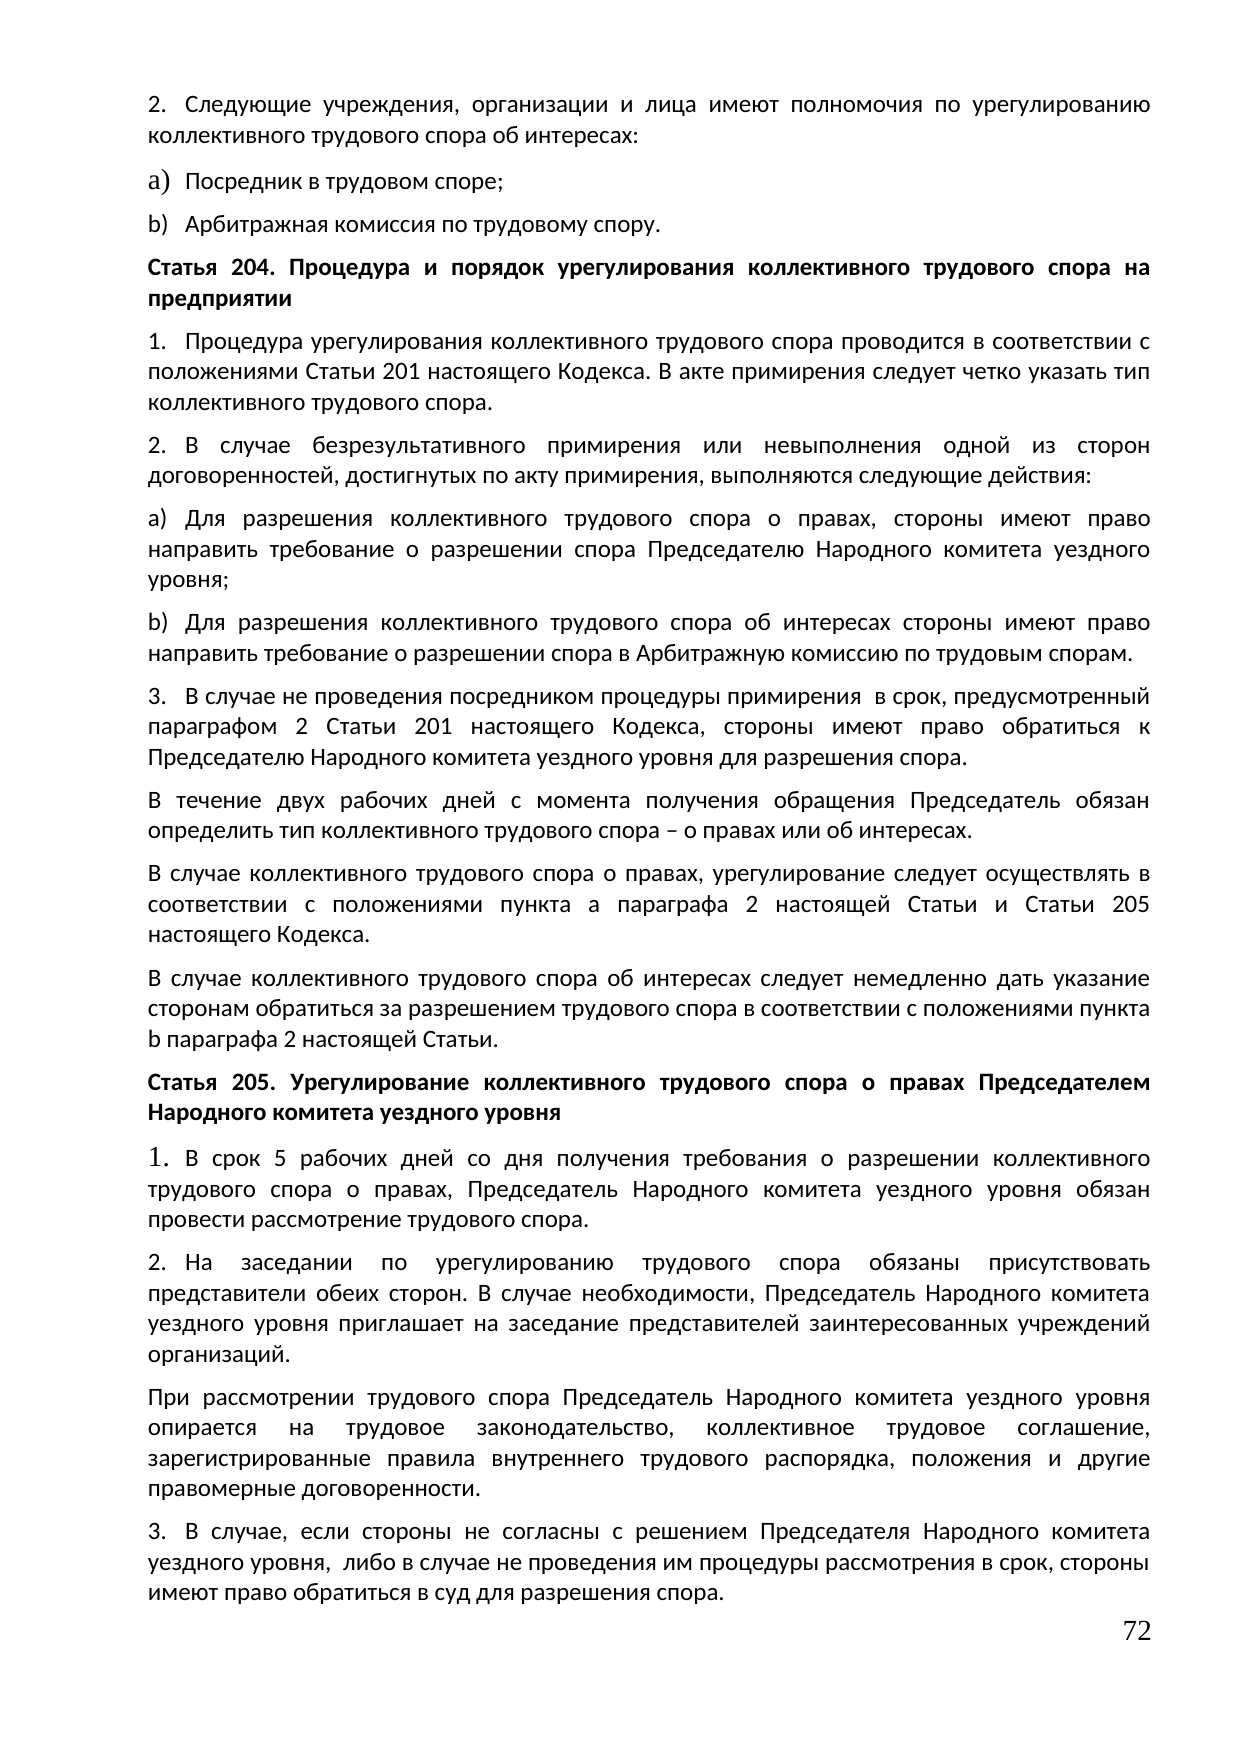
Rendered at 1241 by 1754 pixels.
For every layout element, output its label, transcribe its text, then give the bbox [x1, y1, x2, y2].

list В случае коллективного трудового спора о правах, урегулирование следует осуществлять в соответствии с положениями пункта а параграфа 2 настоящей Статьи и Статьи 205 настоящего Кодекса. [148, 858, 1152, 949]
text Статья 205. Урегулирование коллективного трудового спора о правах Председателем Народного комитета уездного уровня [148, 1066, 1152, 1127]
list В случае, если стороны не согласны с решением Председателя Народного комитета уездного уровня, либо в случае не проведения им процедуры рассмотрения в срок, стороны имеют право обратиться в суд для разрешения спора. [148, 1516, 1152, 1607]
text В случае коллективного трудового спора об интересах следует немедленно дать указание сторонам обратиться за разрешением трудового спора в соответствии с положениями пункта b параграфа 2 настоящей Статьи. [148, 962, 1152, 1053]
list Следующие учреждения, организации и лица имеют полномочия по урегулированию коллективного трудового спора об интересах: [148, 89, 1152, 150]
list Посредник в трудовом споре; [148, 162, 1152, 196]
list Для разрешения коллективного трудового спора о правах, стороны имеют право направить требование о разрешении спора Председателю Народного комитета уездного уровня; [148, 502, 1152, 594]
list Процедура урегулирования коллективного трудового спора проводится в соответствии с положениями Статьи 201 настоящего Кодекса. В акте примирения следует четко указать тип коллективного трудового спора. [148, 325, 1152, 416]
list В случае безрезультативного примирения или невыполнения одной из сторон договоренностей, достигнутых по акту примирения, выполняются следующие действия: [148, 429, 1152, 490]
list При рассмотрении трудового спора Председатель Народного комитета уездного уровня опирается на трудовое законодательство, коллективное трудовое соглашение, зарегистрированные правила внутреннего трудового распорядка, положения и другие правомерные договоренности. [148, 1381, 1152, 1503]
list В случае не проведения посредником процедуры примирения в срок, предусмотренный параграфом 2 Статьи 201 настоящего Кодекса, стороны имеют право обратиться к Председателю Народного комитета уездного уровня для разрешения спора. [148, 680, 1152, 772]
list В срок 5 рабочих дней со дня получения требования о разрешении коллективного трудового спора о правах, Председатель Народного комитета уездного уровня обязан провести рассмотрение трудового спора. [148, 1139, 1152, 1234]
list Для разрешения коллективного трудового спора об интересах стороны имеют право направить требование о разрешении спора в Арбитражную комиссию по трудовым спорам. [148, 606, 1152, 667]
list Арбитражная комиссия по трудовому спору. [148, 208, 1152, 239]
list На заседании по урегулированию трудового спора обязаны присутствовать представители обеих сторон. В случае необходимости, Председатель Народного комитета уездного уровня приглашает на заседание представителей заинтересованных учреждений организаций. [148, 1246, 1152, 1368]
text Статья 204. Процедура и порядок урегулирования коллективного трудового спора на предприятии [148, 251, 1152, 312]
list В течение двух рабочих дней с момента получения обращения Председатель обязан определить тип коллективного трудового спора – о правах или об интересах. [148, 784, 1152, 845]
